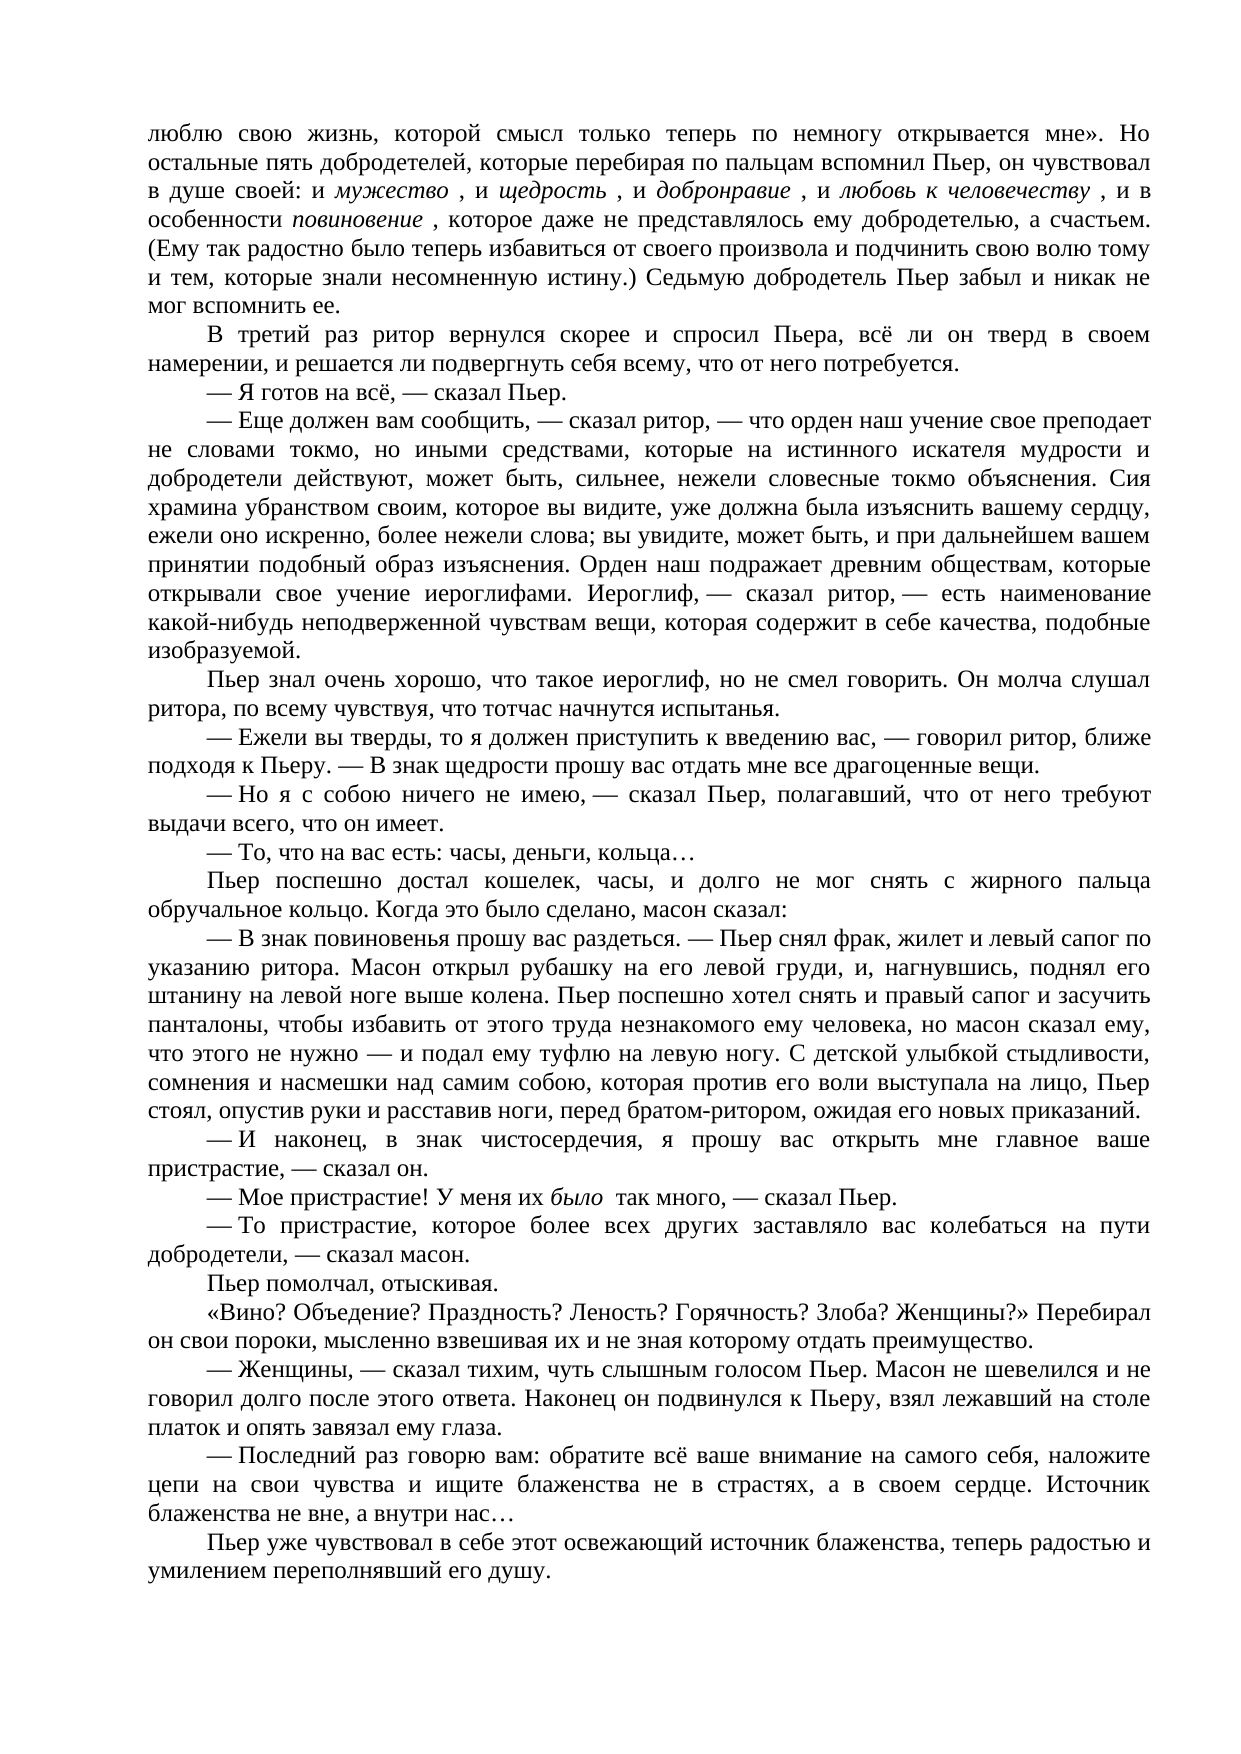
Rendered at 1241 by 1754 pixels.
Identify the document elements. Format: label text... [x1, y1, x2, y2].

text — Женщины, — сказал тихим, чуть слышным голосом Пьер. Масон не шевелился и не говорил долго после этого ответа. Наконец он подвинулся к Пьеру, взял лежавший на столе платок и опять завязал ему глаза. [148, 1354, 1152, 1441]
text — Я готов на всё, — сказал Пьер. [148, 377, 1152, 406]
text — То, что на вас есть: часы, деньги, кольца… [148, 837, 1152, 866]
text — Еще должен вам сообщить, — сказал ритор, — что орден наш учение свое преподает не словами токмо, но иными средствами, которые на истинного искателя мудрости и добродетели действуют, может быть, сильнее, нежели словесные токмо объяснения. Сия храмина убранством своим, которое вы видите, уже должна была изъяснить вашему сердцу, ежели оно искренно, более нежели слова; вы увидите, может быть, и при дальнейшем вашем принятии подобный образ изъяснения. Орден наш подражает древним обществам, которые открывали свое учение иероглифами. Иероглиф, — сказал ритор, — есть наименование какой-нибудь неподверженной чувствам вещи, которая содержит в себе качества, подобные изобразуемой. [148, 406, 1152, 664]
text Пьер знал очень хорошо, что такое иероглиф, но не смел говорить. Он молча слушал ритора, по всему чувствуя, что тотчас начнутся испытанья. [148, 664, 1152, 722]
text — Мое пристрастие! У меня их было так много, — сказал Пьер. [148, 1182, 1152, 1211]
text Пьер помолчал, отыскивая. [148, 1268, 1152, 1297]
text — И наконец, в знак чистосердечия, я прошу вас открыть мне главное ваше пристрастие, — сказал он. [148, 1124, 1152, 1182]
text «Вино? Объедение? Праздность? Леность? Горячность? Злоба? Женщины?» Перебирал он свои пороки, мысленно взвешивая их и не зная которому отдать преимущество. [148, 1297, 1152, 1354]
text — Но я с собою ничего не имею, — сказал Пьер, полагавший, что от него требуют выдачи всего, что он имеет. [148, 779, 1152, 837]
text — Последний раз говорю вам: обратите всё ваше внимание на самого себя, наложите цепи на свои чувства и ищите блаженства не в страстях, а в своем сердце. Источник блаженства не вне, а внутри нас… [148, 1441, 1152, 1527]
text В третий раз ритор вернулся скорее и спросил Пьера, всё ли он тверд в своем намерении, и решается ли подвергнуть себя всему, что от него потребуется. [148, 319, 1152, 377]
text Пьер уже чувствовал в себе этот освежающий источник блаженства, теперь радостью и умилением переполнявший его душу. [148, 1527, 1152, 1584]
text Пьер поспешно достал кошелек, часы, и долго не мог снять с жирного пальца обручальное кольцо. Когда это было сделано, масон сказал: [148, 866, 1152, 923]
text — В знак повиновенья прошу вас раздеться. — Пьер снял фрак, жилет и левый сапог по указанию ритора. Масон открыл рубашку на его левой груди, и, нагнувшись, поднял его штанину на левой ноге выше колена. Пьер поспешно хотел снять и правый сапог и засучить панталоны, чтобы избавить от этого труда незнакомого ему человека, но масон сказал ему, что этого не нужно — и подал ему туфлю на левую ногу. С детской улыбкой стыдливости, сомнения и насмешки над самим собою, которая против его воли выступала на лицо, Пьер стоял, опустив руки и расставив ноги, перед братом-ритором, ожидая его новых приказаний. [148, 923, 1152, 1124]
text — Ежели вы тверды, то я должен приступить к введению вас, — говорил ритор, ближе подходя к Пьеру. — В знак щедрости прошу вас отдать мне все драгоценные вещи. [148, 722, 1152, 779]
text — То пристрастие, которое более всех других заставляло вас колебаться на пути добродетели, — сказал масон. [148, 1211, 1152, 1268]
text люблю свою жизнь, которой смысл только теперь по немногу открывается мне». Но остальные пять добродетелей, которые перебирая по пальцам вспомнил Пьер, он чувствовал в душе своей: и мужество , и щедрость , и добронравие , и любовь к человечеству , и в особенности повиновение , которое даже не представлялось ему добродетелью, а счастьем. (Ему так радостно было теперь избавиться от своего произвола и подчинить свою волю тому и тем, которые знали несомненную истину.) Седьмую добродетель Пьер забыл и никак не мог вспомнить ее. [148, 118, 1152, 319]
